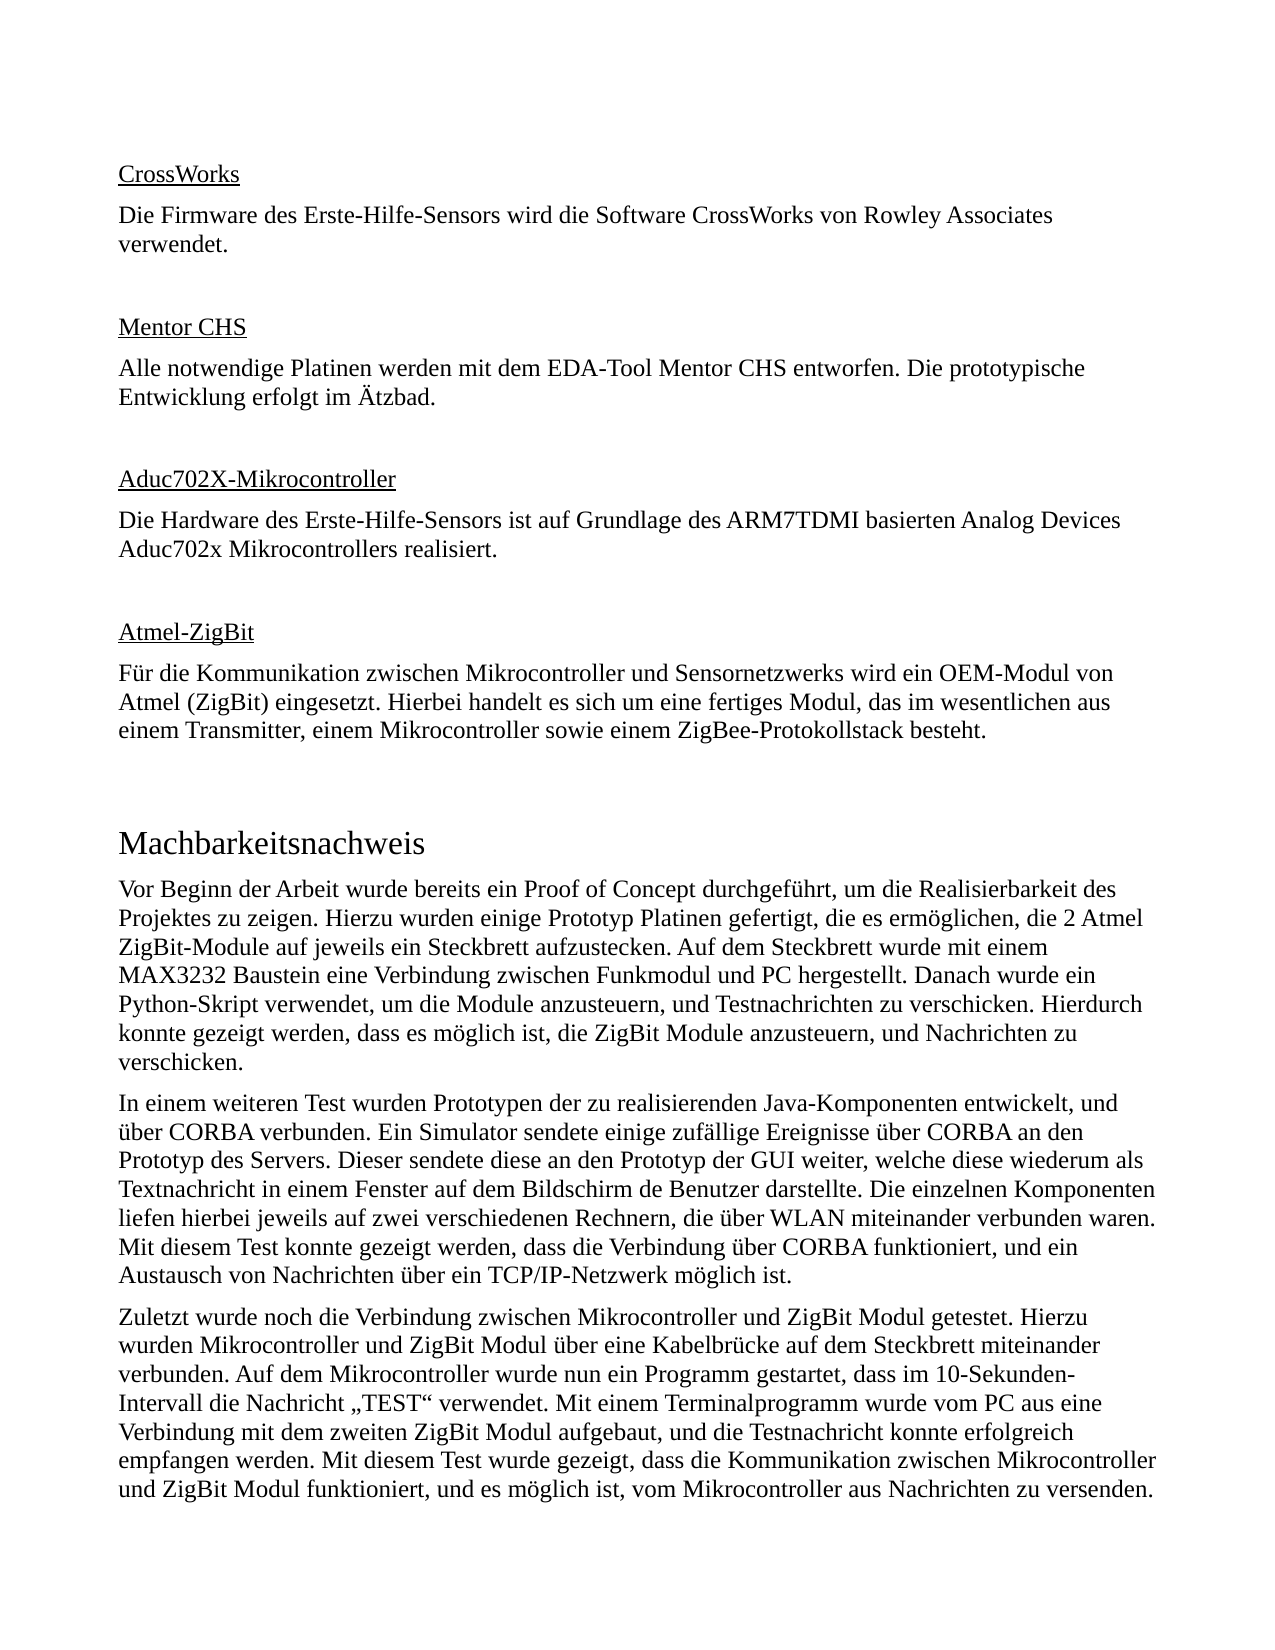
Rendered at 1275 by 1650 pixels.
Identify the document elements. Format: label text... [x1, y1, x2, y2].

list Für die Kommunikation zwischen Mikrocontroller und Sensornetzwerks wird ein OEM-Modul von Atmel (ZigBit) eingesetzt. Hierbei handelt es sich um eine fertiges Modul, das im wesentlichen aus einem Transmitter, einem Mikrocontroller sowie einem ZigBee-Protokollstack besteht. [118, 658, 1157, 744]
text Zuletzt wurde noch die Verbindung zwischen Mikrocontroller und ZigBit Modul getestet. Hierzu wurden Mikrocontroller und ZigBit Modul über eine Kabelbrücke auf dem Steckbrett miteinander verbunden. Auf dem Mikrocontroller wurde nun ein Programm gestartet, dass im 10-Sekunden-Intervall die Nachricht „TEST“ verwendet. Mit einem Terminalprogramm wurde vom PC aus eine Verbindung mit dem zweiten ZigBit Modul aufgebaut, und die Testnachricht konnte erfolgreich empfangen werden. Mit diesem Test wurde gezeigt, dass die Kommunikation zwischen Mikrocontroller und ZigBit Modul funktioniert, und es möglich ist, vom Mikrocontroller aus Nachrichten zu versenden. [118, 1302, 1157, 1503]
list Alle notwendige Platinen werden mit dem EDA-Tool Mentor CHS entworfen. Die prototypische Entwicklung erfolgt im Ätzbad. [118, 353, 1157, 411]
text In einem weiteren Test wurden Prototypen der zu realisierenden Java-Komponenten entwickelt, und über CORBA verbunden. Ein Simulator sendete einige zufällige Ereignisse über CORBA an den Prototyp des Servers. Dieser sendete diese an den Prototyp der GUI weiter, welche diese wiederum als Textnachricht in einem Fenster auf dem Bildschirm de Benutzer darstellte. Die einzelnen Komponenten liefen hierbei jeweils auf zwei verschiedenen Rechnern, die über WLAN miteinander verbunden waren. Mit diesem Test konnte gezeigt werden, dass die Verbindung über CORBA funktioniert, und ein Austausch von Nachrichten über ein TCP/IP-Netzwerk möglich ist. [118, 1088, 1157, 1289]
list Die Firmware des Erste-Hilfe-Sensors wird die Software CrossWorks von Rowley Associates verwendet. [118, 201, 1157, 258]
list Aduc702X-Mikrocontroller [118, 464, 1157, 493]
list CrossWorks [118, 159, 1157, 188]
subtitle Machbarkeitsnachweis [118, 823, 1157, 862]
list Mentor CHS [118, 312, 1157, 341]
list Die Hardware des Erste-Hilfe-Sensors ist auf Grundlage des ARM7TDMI basierten Analog Devices Aduc702x Mikrocontrollers realisiert. [118, 506, 1157, 563]
text Vor Beginn der Arbeit wurde bereits ein Proof of Concept durchgeführt, um die Realisierbarkeit des Projektes zu zeigen. Hierzu wurden einige Prototyp Platinen gefertigt, die es ermöglichen, die 2 Atmel ZigBit-Module auf jeweils ein Steckbrett aufzustecken. Auf dem Steckbrett wurde mit einem MAX3232 Baustein eine Verbindung zwischen Funkmodul und PC hergestellt. Danach wurde ein Python-Skript verwendet, um die Module anzusteuern, und Testnachrichten zu verschicken. Hierdurch konnte gezeigt werden, dass es möglich ist, die ZigBit Module anzusteuern, und Nachrichten zu verschicken. [118, 874, 1157, 1076]
list Atmel-ZigBit [118, 617, 1157, 646]
